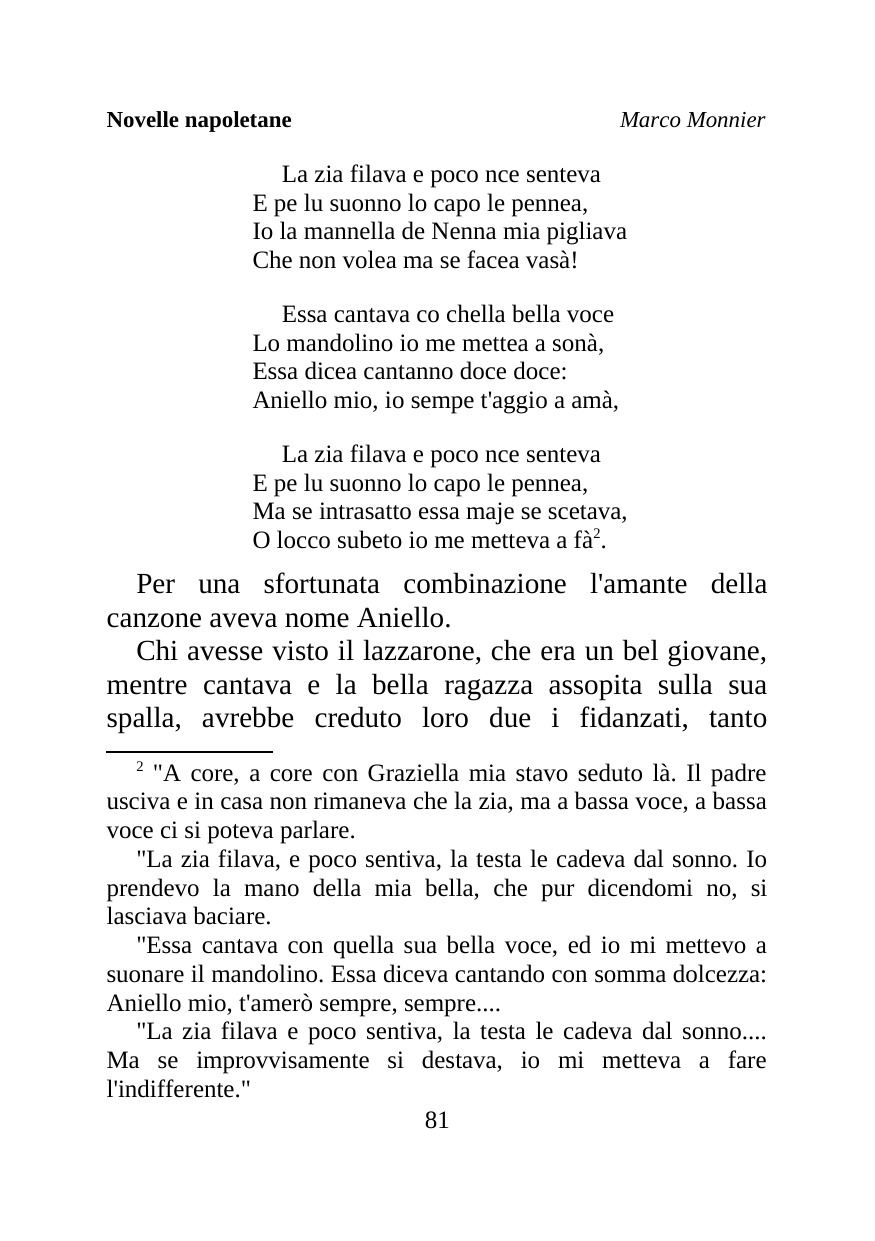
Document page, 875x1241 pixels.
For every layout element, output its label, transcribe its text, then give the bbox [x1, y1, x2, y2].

text La zia filava e poco nce senteva E pe lu suonno lo capo le pennea, Ma se intrasatto essa maje se scetava, O locco subeto io me metteva a fà. [252, 439, 768, 554]
text Chi avesse visto il lazzarone, che era un bel giovane, mentre cantava e la bella ragazza assopita sulla sua spalla, avrebbe creduto loro due i fidanzati, tanto [106, 633, 768, 734]
text "A core, a core con Graziella mia stavo seduto là. Il padre usciva e in casa non rimaneva che la zia, ma a bassa voce, a bassa voce ci si poteva parlare. [106, 758, 768, 844]
text Essa cantava co chella bella voce Lo mandolino io me mettea a sonà, Essa dicea cantanno doce doce: Aniello mio, io sempe t'aggio a amà, [252, 299, 768, 414]
text "La zia filava, e poco sentiva, la testa le cadeva dal sonno. Io prendevo la mano della mia bella, che pur dicendomi no, si lasciava baciare. [106, 844, 768, 930]
text "La zia filava e poco sentiva, la testa le cadeva dal sonno.... Ma se improvvisamente si destava, io mi metteva a fare l'indifferente." [106, 1016, 768, 1103]
text Per una sfortunata combinazione l'amante della canzone aveva nome Aniello. [106, 566, 768, 633]
text "Essa cantava con quella sua bella voce, ed io mi mettevo a suonare il mandolino. Essa diceva cantando con somma dolcezza: Aniello mio, t'amerò sempre, sempre.... [106, 930, 768, 1016]
text La zia filava e poco nce senteva E pe lu suonno lo capo le pennea, Io la mannella de Nenna mia pigliava Che non volea ma se facea vasà! [252, 159, 768, 274]
